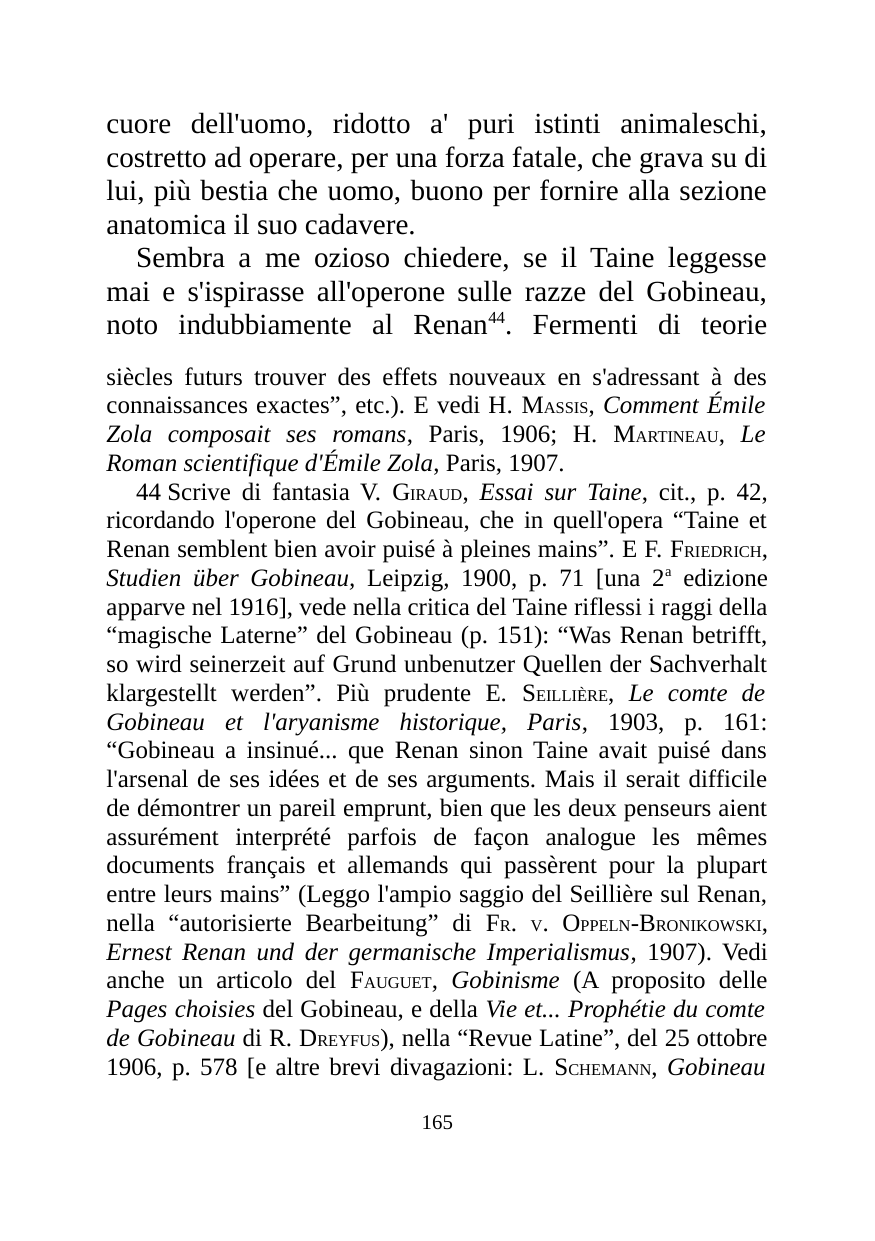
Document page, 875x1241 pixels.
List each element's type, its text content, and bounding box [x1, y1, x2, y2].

text Sembra a me ozioso chiedere, se il Taine leggesse mai e s'ispirasse all'operone sulle razze del Gobineau, noto indubbiamente al Renan. Fermenti di teorie [106, 240, 768, 341]
text Scrive di fantasia V. Giraud, Essai sur Taine, cit., p. 42, ricordando l'operone del Gobineau, che in quell'opera “Taine et Renan semblent bien avoir puisé à pleines mains”. E F. Friedrich, Studien über Gobineau, Leipzig, 1900, p. 71 [una 2a edizione apparve nel 1916], vede nella critica del Taine riflessi i raggi della “magische Laterne” del Gobineau (p. 151): “Was Renan betrifft, so wird seinerzeit auf Grund unbenutzer Quellen der Sachverhalt klargestellt werden”. Più prudente E. Seillière, Le comte de Gobineau et l'aryanisme historique, Paris, 1903, p. 161: “Gobineau a insinué... que Renan sinon Taine avait puisé dans l'arsenal de ses idées et de ses arguments. Mais il serait difficile de démontrer un pareil emprunt, bien que les deux penseurs aient assurément interprété parfois de façon analogue les mêmes documents français et allemands qui passèrent pour la plupart entre leurs mains” (Leggo l'ampio saggio del Seillière sul Renan, nella “autorisierte Bearbeitung” di Fr. v. Oppeln-Bronikowski, Ernest Renan und der germanische Imperialismus, 1907). Vedi anche un articolo del Fauguet, Gobinisme (A proposito delle Pages choisies del Gobineau, e della Vie et... Prophétie du comte de Gobineau di R. Dreyfus), nella “Revue Latine”, del 25 ottobre 1906, p. 578 [e altre brevi divagazioni: L. Schemann, Gobineau [106, 477, 768, 1080]
text siècles futurs trouver des effets nouveaux en s'adressant à des connaissances exactes”, etc.). E vedi H. Massis, Comment Émile Zola composait ses romans, Paris, 1906; H. Martineau, Le Roman scientifique d'Émile Zola, Paris, 1907. [106, 362, 768, 477]
text cuore dell'uomo, ridotto a' puri istinti animaleschi, costretto ad operare, per una forza fatale, che grava su di lui, più bestia che uomo, buono per fornire alla sezione anatomica il suo cadavere. [106, 106, 768, 240]
